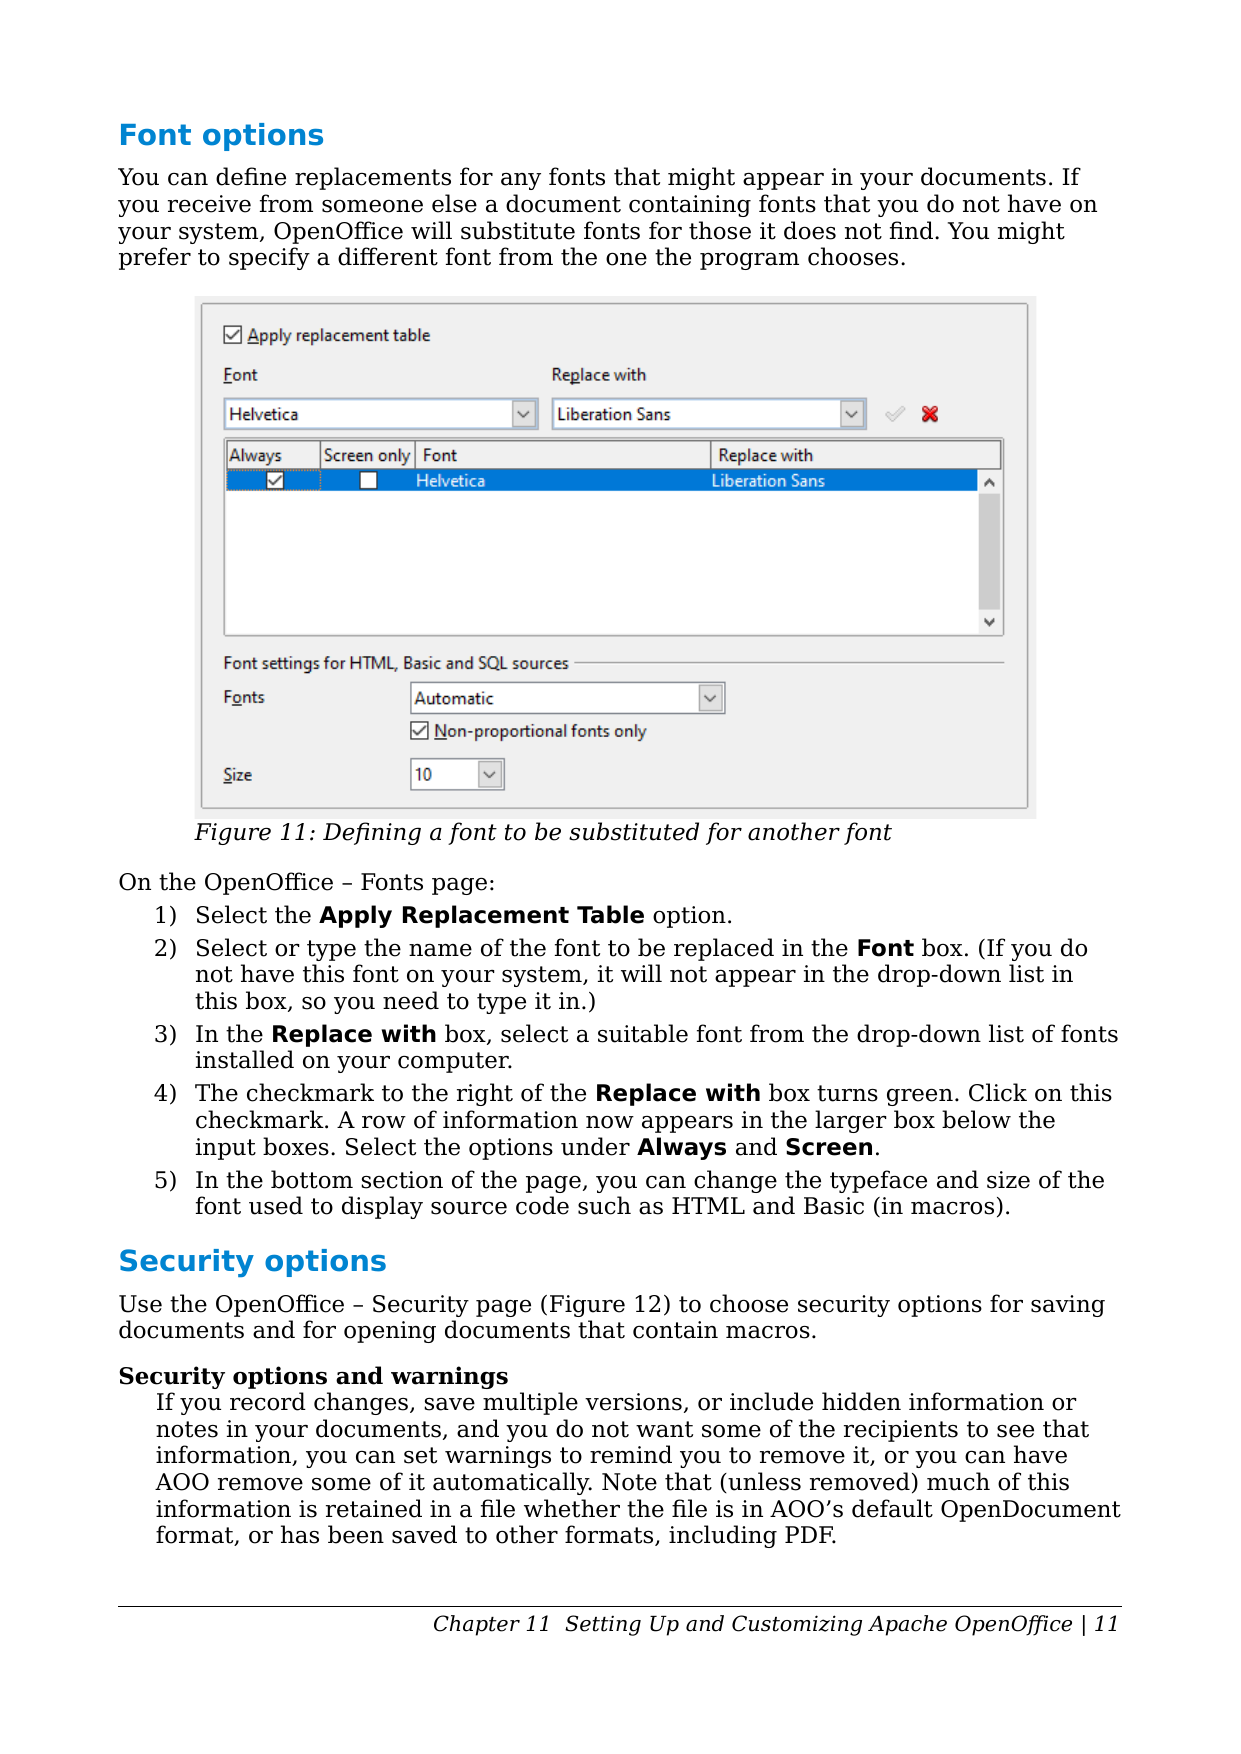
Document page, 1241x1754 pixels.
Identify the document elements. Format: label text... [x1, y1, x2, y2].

list In the Replace with box, select a suitable font from the drop-down list of fonts installed on your computer. [177, 1021, 1122, 1074]
list The checkmark to the right of the Replace with box turns green. Click on this checkmark. A row of information now appears in the larger box below the input boxes. Select the options under Always and Screen. [177, 1081, 1122, 1161]
list On the OpenOffice – Fonts page: [118, 869, 1122, 895]
picture [194, 296, 1037, 819]
text If you record changes, save multiple versions, or include hidden information or notes in your documents, and you do not want some of the recipients to see that information, you can set warnings to remind you to remove it, or you can have AOO remove some of it automatically. Note that (unless removed) much of this information is retained in a file whether the file is in AOO’s default OpenDocument format, or has been saved to other formats, including PDF. [156, 1389, 1122, 1549]
text You can define replacements for any fonts that might appear in your documents. If you receive from someone else a document containing fonts that you do not have on your system, OpenOffice will substitute fonts for those it does not find. You might prefer to specify a different font from the one the program chooses. [118, 164, 1122, 271]
list Select the Apply Replacement Table option. [177, 902, 1122, 928]
text Security options and warnings [118, 1362, 1122, 1389]
list In the bottom section of the page, you can change the typeface and size of the font used to display source code such as HTML and Basic (in macros). [177, 1167, 1122, 1220]
text Figure 11: Defining a font to be substituted for another font [194, 819, 1038, 845]
text Use the OpenOffice – Security page (Figure 12) to choose security options for saving documents and for opening documents that contain macros. [118, 1291, 1122, 1344]
subtitle Font options [118, 118, 1122, 152]
list Select or type the name of the font to be replaced in the Font box. (If you do not have this font on your system, it will not appear in the drop-down list in this box, so you need to type it in.) [177, 935, 1122, 1015]
subtitle Security options [118, 1244, 1122, 1278]
